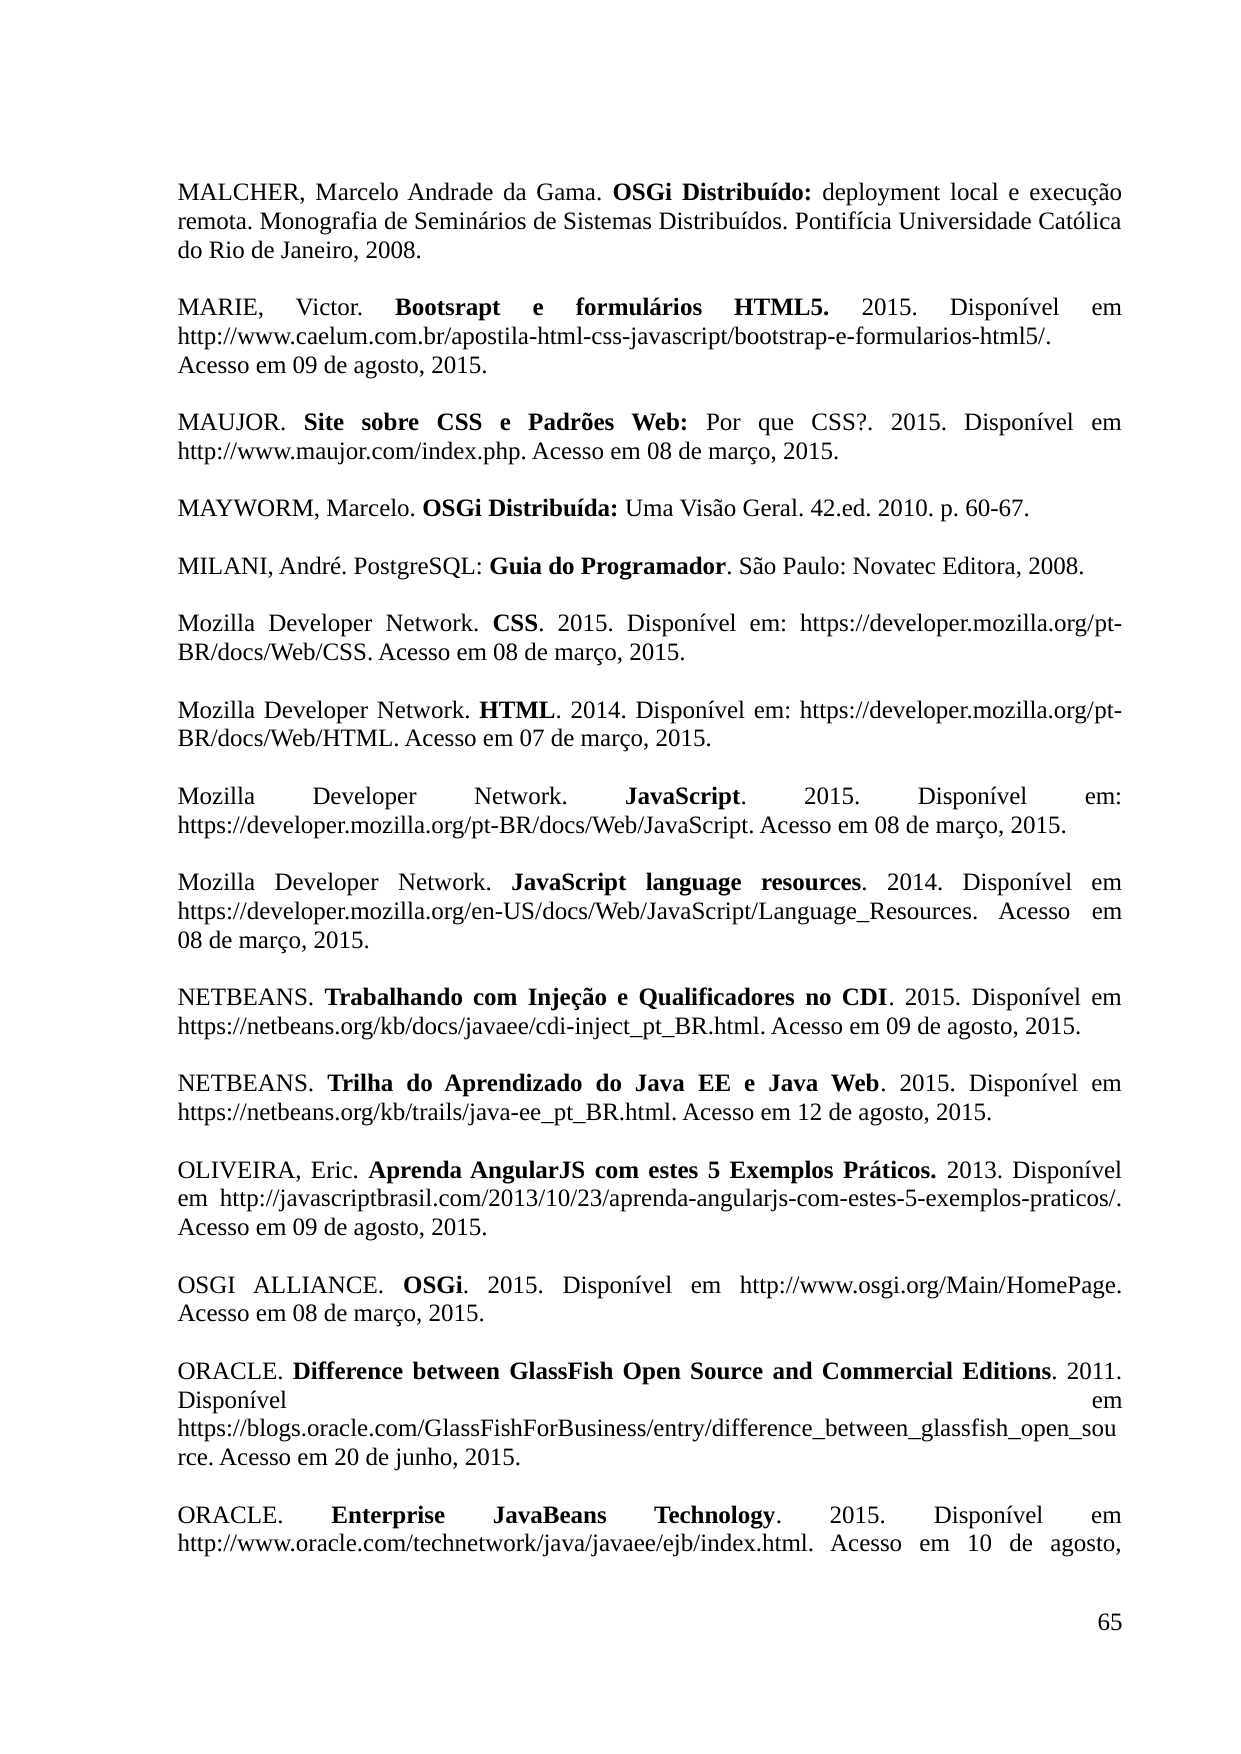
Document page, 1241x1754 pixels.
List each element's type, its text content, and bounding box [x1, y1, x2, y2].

text NETBEANS. Trilha do Aprendizado do Java EE e Java Web. 2015. Disponível em https://netbeans.org/kb/trails/java-ee_pt_BR.html. Acesso em 12 de agosto, 2015. [177, 1068, 1122, 1126]
text Mozilla Developer Network. CSS. 2015. Disponível em: https://developer.mozilla.org/pt-BR/docs/Web/CSS. Acesso em 08 de março, 2015. [177, 608, 1122, 666]
text NETBEANS. Trabalhando com Injeção e Qualificadores no CDI. 2015. Disponível em https://netbeans.org/kb/docs/javaee/cdi-inject_pt_BR.html. Acesso em 09 de agosto, 2015. [177, 982, 1122, 1040]
text Mozilla Developer Network. HTML. 2014. Disponível em: https://developer.mozilla.org/pt-BR/docs/Web/HTML. Acesso em 07 de março, 2015. [177, 695, 1122, 752]
text MARIE, Victor. Bootsrapt e formulários HTML5. 2015. Disponível em http://www.caelum.com.br/apostila-html-css-javascript/bootstrap-e-formularios-html5/. Acesso em 09 de agosto, 2015. [177, 292, 1122, 378]
text OSGI ALLIANCE. OSGi. 2015. Disponível em http://www.osgi.org/Main/HomePage. Acesso em 08 de março, 2015. [177, 1270, 1122, 1327]
text MAYWORM, Marcelo. OSGi Distribuída: Uma Visão Geral. 42.ed. 2010. p. 60-67. [177, 493, 1122, 522]
text Mozilla Developer Network. JavaScript language resources. 2014. Disponível em https://developer.mozilla.org/en-US/docs/Web/JavaScript/Language_Resources. Acesso em 08 de março, 2015. [177, 867, 1122, 953]
text Mozilla Developer Network. JavaScript. 2015. Disponível em: https://developer.mozilla.org/pt-BR/docs/Web/JavaScript. Acesso em 08 de março, 2015. [177, 781, 1122, 838]
text MAUJOR. Site sobre CSS e Padrões Web: Por que CSS?. 2015. Disponível em http://www.maujor.com/index.php. Acesso em 08 de março, 2015. [177, 407, 1122, 465]
text MALCHER, Marcelo Andrade da Gama. OSGi Distribuído: deployment local e execução remota. Monografia de Seminários de Sistemas Distribuídos. Pontifícia Universidade Católica do Rio de Janeiro, 2008. [177, 177, 1122, 263]
text ORACLE. Enterprise JavaBeans Technology. 2015. Disponível em http://www.oracle.com/technetwork/java/javaee/ejb/index.html. Acesso em 10 de agosto, [177, 1500, 1122, 1557]
text ORACLE. Difference between GlassFish Open Source and Commercial Editions. 2011. Disponível em https://blogs.oracle.com/GlassFishForBusiness/entry/difference_between_glassfish_open_source. Acesso em 20 de junho, 2015. [177, 1356, 1122, 1471]
text MILANI, André. PostgreSQL: Guia do Programador. São Paulo: Novatec Editora, 2008. [177, 551, 1122, 580]
text OLIVEIRA, Eric. Aprenda AngularJS com estes 5 Exemplos Práticos. 2013. Disponível em http://javascriptbrasil.com/2013/10/23/aprenda-angularjs-com-estes-5-exemplos-praticos/. Acesso em 09 de agosto, 2015. [177, 1155, 1122, 1241]
